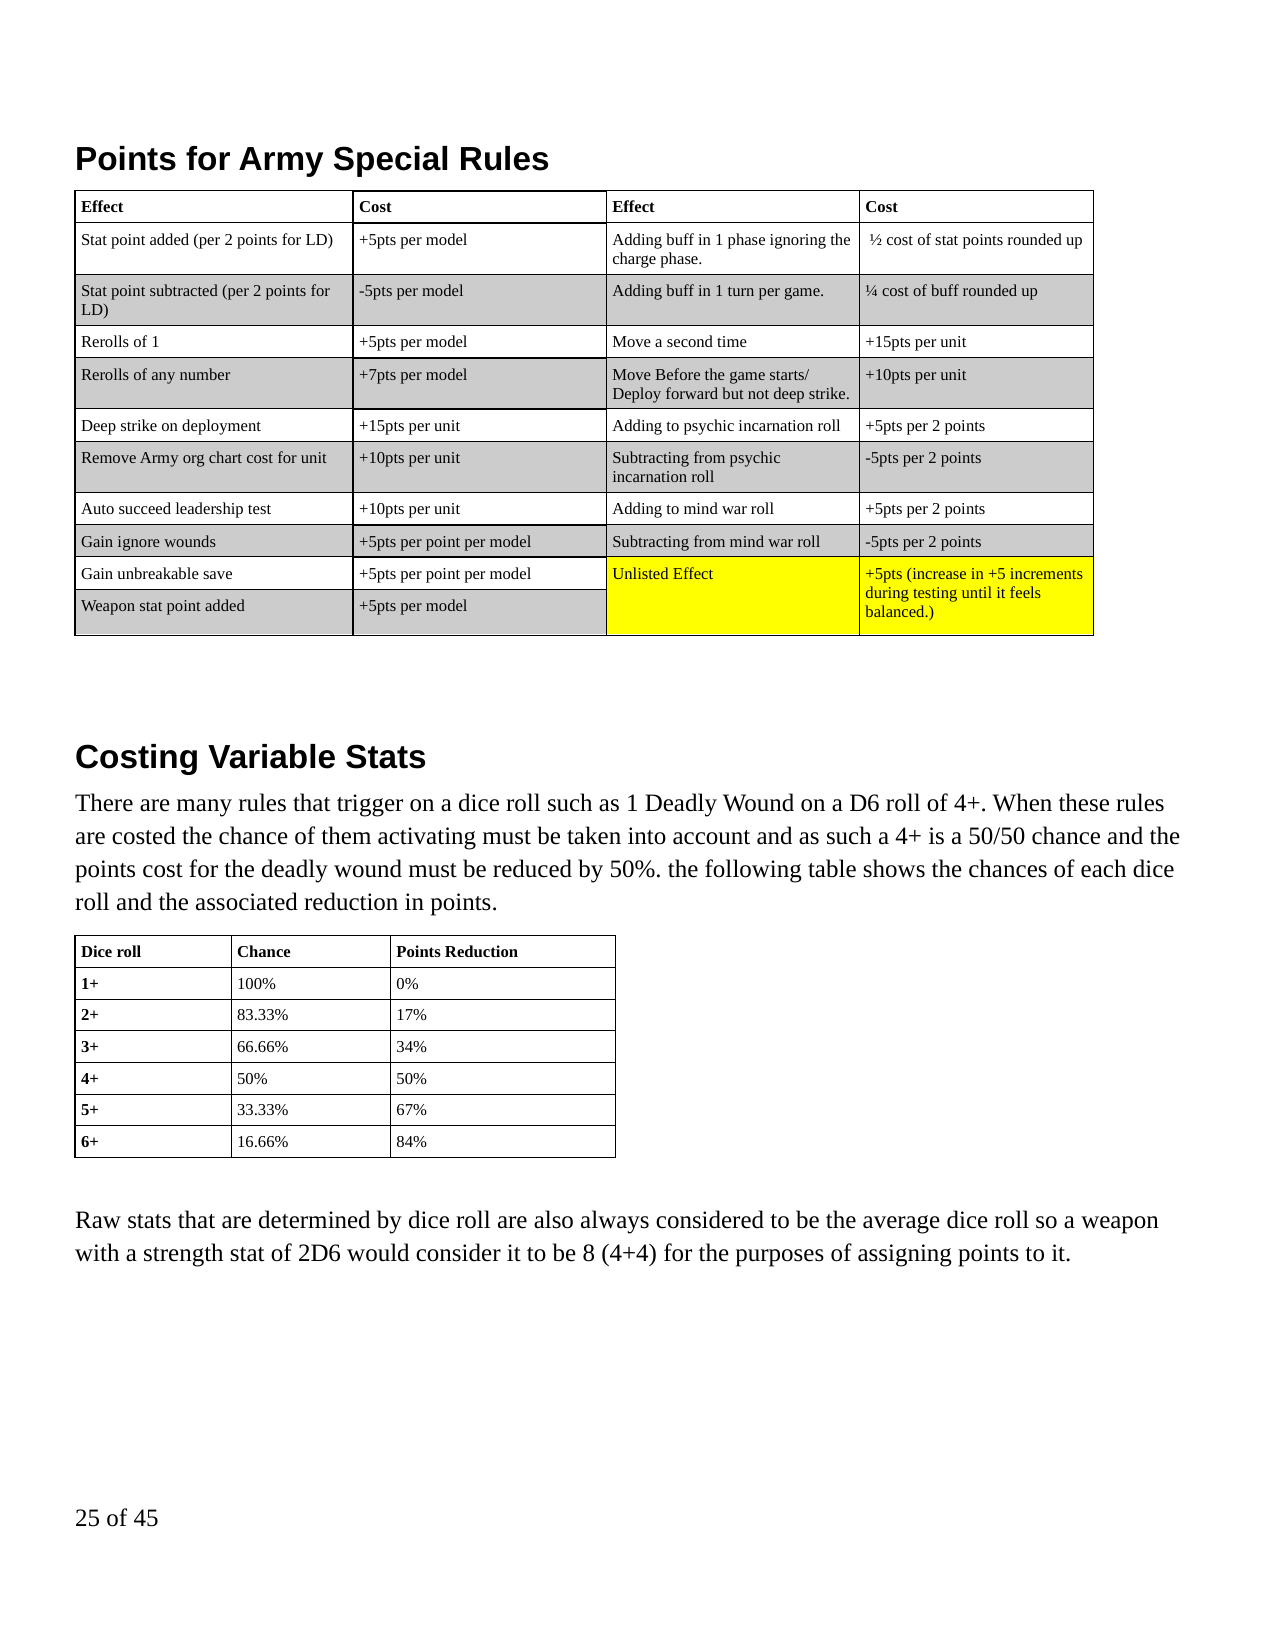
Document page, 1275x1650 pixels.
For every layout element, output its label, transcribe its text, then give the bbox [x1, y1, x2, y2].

table_cell Remove Army org chart cost for unit [76, 442, 352, 492]
table_cell Rerolls of any number [76, 358, 352, 408]
table_cell Move a second time [607, 326, 859, 357]
table_cell 3+ [76, 1031, 231, 1062]
table_cell 5+ [76, 1095, 231, 1125]
table_cell +15pts per unit [860, 326, 1093, 357]
table_cell -5pts per 2 points [860, 525, 1093, 556]
table_cell 33.33% [232, 1095, 390, 1125]
table_cell 16.66% [232, 1126, 390, 1157]
table_cell +10pts per unit [354, 493, 606, 524]
table_cell 1+ [76, 968, 231, 998]
table_cell Deep strike on deployment [76, 409, 352, 441]
table_cell Gain ignore wounds [76, 525, 352, 556]
table_header Dice roll [76, 936, 231, 967]
table_cell Rerolls of 1 [76, 326, 352, 357]
table_cell ½ cost of stat points rounded up [860, 223, 1093, 273]
table_cell Subtracting from mind war roll [607, 525, 859, 556]
table_cell +7pts per model [354, 359, 606, 408]
text Raw stats that are determined by dice roll are also always considered to be the average dice roll so a weapon with a strength stat of 2D6 would consider it to be 8 (4+4) for the purposes of assigning points to it. [75, 1205, 1200, 1267]
table_cell Stat point subtracted (per 2 points for LD) [76, 275, 352, 325]
table_cell +5pts per 2 points [860, 409, 1093, 441]
table_cell 4+ [76, 1063, 231, 1093]
table_header Effect [76, 191, 352, 222]
table_cell +5pts per model [354, 224, 606, 273]
text There are many rules that trigger on a dice roll such as 1 Deadly Wound on a D6 roll of 4+. When these rules are costed the chance of them activating must be taken into account and as such a 4+ is a 50/50 chance and the points cost for the deadly wound must be reduced by 50%. the following table shows the chances of each dice roll and the associated reduction in points. [75, 788, 1200, 916]
table_cell +5pts (increase in +5 increments during testing until it feels balanced.) [860, 557, 1093, 634]
table_cell 34% [391, 1031, 615, 1062]
table_cell Subtracting from psychic incarnation roll [607, 442, 859, 492]
table_cell 2+ [76, 1000, 231, 1030]
table_cell Weapon stat point added [76, 590, 352, 634]
table_cell 83.33% [232, 1000, 390, 1030]
table_cell +5pts per model [354, 326, 606, 357]
table_cell 84% [391, 1126, 615, 1157]
table_cell +15pts per unit [354, 410, 606, 441]
table_header Points Reduction [391, 936, 615, 967]
table_header Cost [860, 191, 1093, 222]
table_cell 6+ [76, 1126, 231, 1157]
table_cell 17% [391, 1000, 615, 1030]
subtitle Costing Variable Stats [75, 737, 1200, 776]
table_cell Adding buff in 1 phase ignoring the charge phase. [607, 223, 859, 273]
table_cell -5pts per model [354, 275, 606, 325]
table_cell Adding to mind war roll [607, 493, 859, 524]
subtitle Points for Army Special Rules [75, 139, 1200, 177]
table_cell 66.66% [232, 1031, 390, 1062]
table_header Effect [607, 191, 859, 222]
table_cell +5pts per 2 points [860, 493, 1093, 524]
table_cell 100% [232, 968, 390, 998]
table_cell +5pts per point per model [354, 526, 606, 556]
table_cell Move Before the game starts/ Deploy forward but not deep strike. [607, 358, 859, 408]
table_cell Stat point added (per 2 points for LD) [76, 223, 352, 273]
table_cell 50% [232, 1063, 390, 1093]
table_cell Auto succeed leadership test [76, 493, 352, 524]
table_cell +5pts per point per model [354, 558, 606, 588]
table_cell ¼ cost of buff rounded up [860, 275, 1093, 325]
table_header Chance [232, 936, 390, 967]
table_cell -5pts per 2 points [860, 442, 1093, 492]
table_cell Unlisted Effect [607, 557, 859, 634]
table_header Cost [354, 192, 606, 222]
table_cell Adding buff in 1 turn per game. [607, 275, 859, 325]
table_cell +10pts per unit [860, 358, 1093, 408]
table_cell Adding to psychic incarnation roll [607, 409, 859, 441]
table_cell +5pts per model [354, 590, 606, 634]
table_cell 0% [391, 968, 615, 998]
table_cell 67% [391, 1095, 615, 1125]
table_cell +10pts per unit [354, 442, 606, 492]
table_cell 50% [391, 1063, 615, 1093]
table_cell Gain unbreakable save [76, 557, 352, 588]
